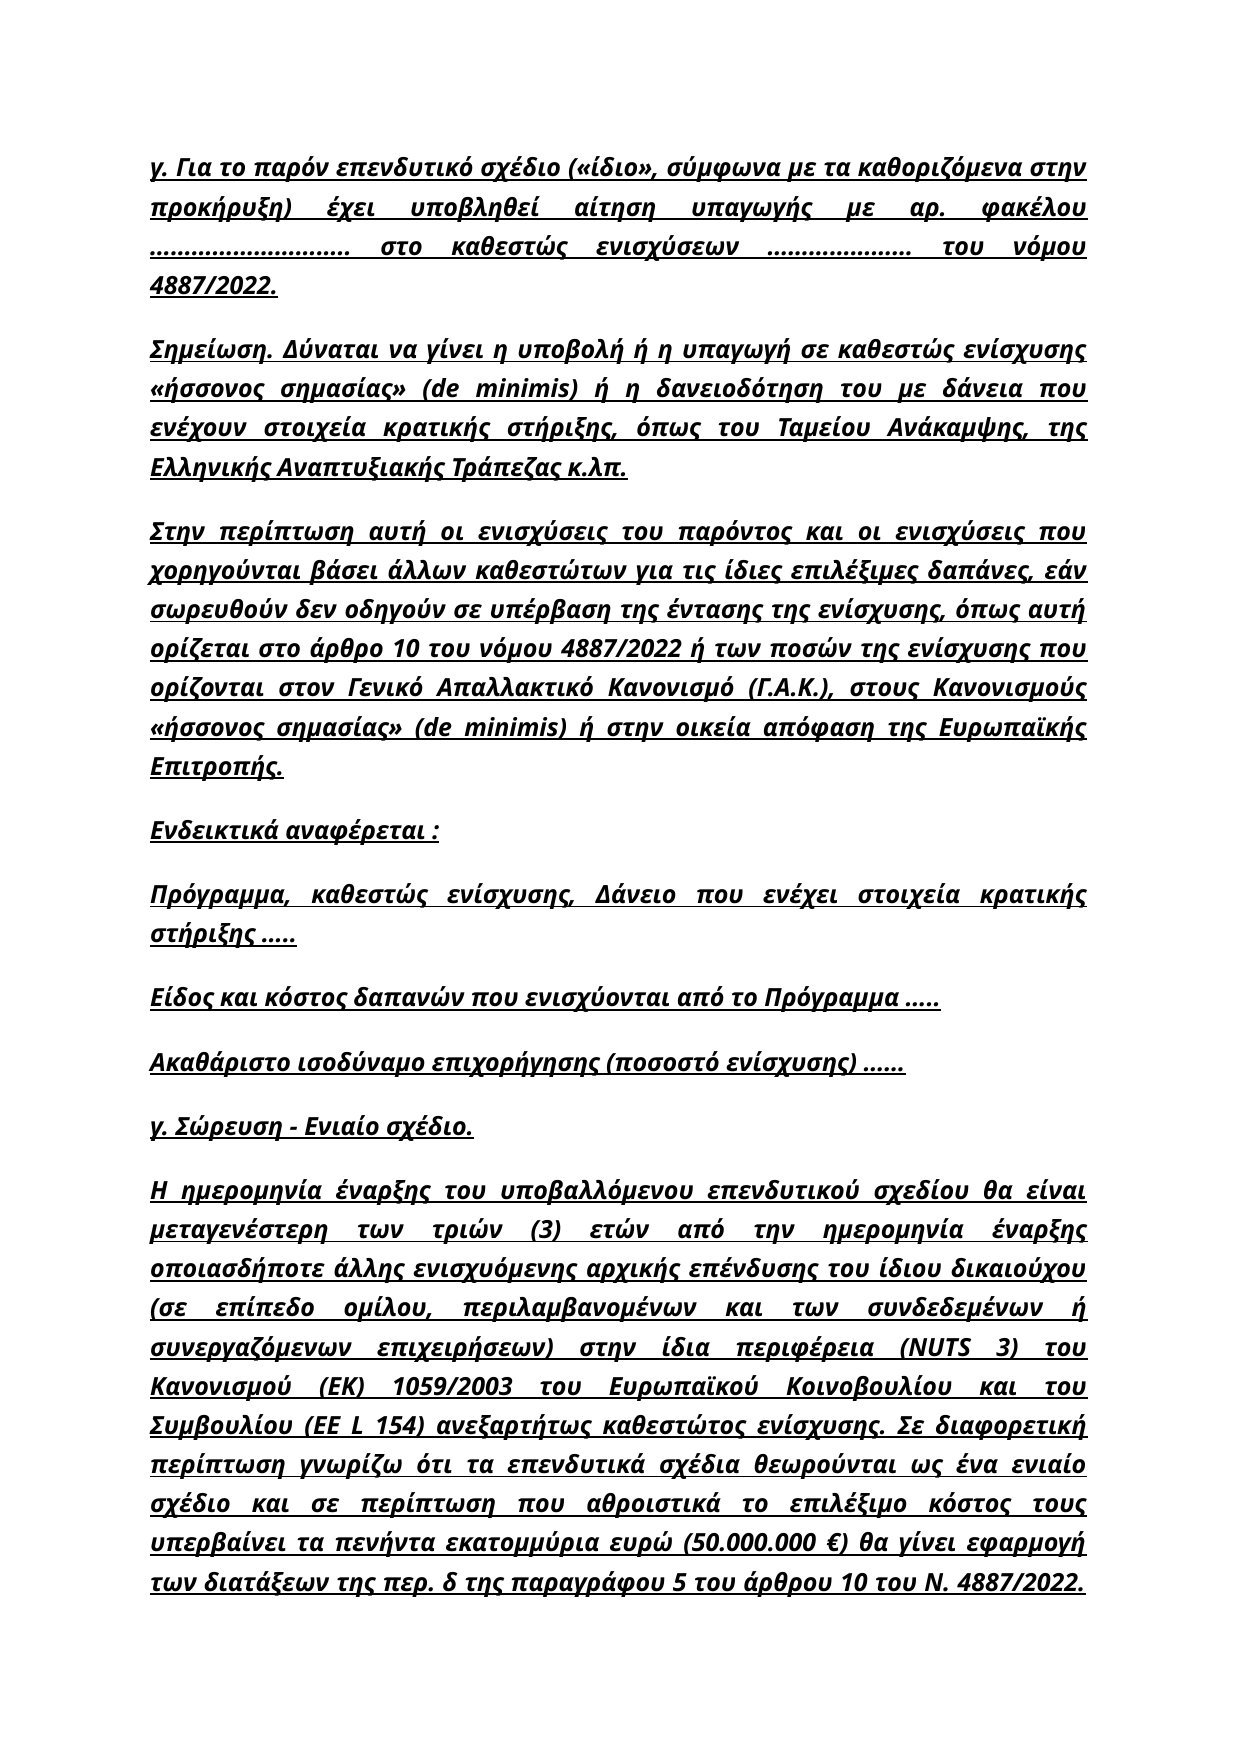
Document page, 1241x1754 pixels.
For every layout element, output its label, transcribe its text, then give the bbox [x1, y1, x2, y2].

text Σημείωση. Δύναται να γίνει η υποβολή ή η υπαγωγή σε καθεστώς ενίσχυσης «ήσσονος σημασίας» (de minimis) ή η δανειοδότηση του με δάνεια που ενέχουν στοιχεία κρατικής στήριξης, όπως του Ταμείου Ανάκαμψης, της Ελληνικής Αναπτυξιακής Τράπεζας κ.λπ. [150, 332, 1090, 483]
text γ. Για το παρόν επενδυτικό σχέδιο («ίδιο», σύμφωνα με τα καθοριζόμενα στην προκήρυξη) έχει υποβληθεί αίτηση υπαγωγής με αρ. φακέλου ……………………….. στο καθεστώς ενισχύσεων ………………… του νόμου 4887/2022. [150, 150, 1090, 302]
text Στην περίπτωση αυτή οι ενισχύσεις του παρόντος και οι ενισχύσεις που χορηγούνται βάσει άλλων καθεστώτων για τις ίδιες επιλέξιμες δαπάνες, εάν σωρευθούν δεν οδηγούν σε υπέρβαση της έντασης της ενίσχυσης, όπως αυτή ορίζεται στο άρθρο 10 του νόμου 4887/2022 ή των ποσών της ενίσχυσης που ορίζονται στον Γενικό Απαλλακτικό Κανονισμό (Γ.Α.Κ.), στους Κανονισμούς «ήσσονος σημασίας» (de minimis) ή στην οικεία απόφαση της Ευρωπαϊκής Επιτροπής. [150, 513, 1090, 782]
text Ενδεικτικά αναφέρεται : [150, 812, 1090, 847]
text γ. Σώρευση - Ενιαίο σχέδιο. [150, 1108, 1090, 1142]
text Ακαθάριστο ισοδύναμο επιχορήγησης (ποσοστό ενίσχυσης) …… [150, 1044, 1090, 1078]
text Πρόγραμμα, καθεστώς ενίσχυσης, Δάνειο που ενέχει στοιχεία κρατικής στήριξης ….. [150, 877, 1090, 950]
text Η ημερομηνία έναρξης του υποβαλλόμενου επενδυτικού σχεδίου θα είναι μεταγενέστερη των τριών (3) ετών από την ημερομηνία έναρξης οποιασδήποτε άλλης ενισχυόμενης αρχικής επένδυσης του ίδιου δικαιούχου (σε επίπεδο ομίλου, περιλαμβανομένων και των συνδεδεμένων ή συνεργαζόμενων επιχειρήσεων) στην ίδια περιφέρεια (NUTS 3) του Κανονισμού (ΕΚ) 1059/2003 του Ευρωπαϊκού Κοινοβουλίου και του Συμβουλίου (EE L 154) ανεξαρτήτως καθεστώτος ενίσχυσης. Σε διαφορετική περίπτωση γνωρίζω ότι τα επενδυτικά σχέδια θεωρούνται ως ένα ενιαίο σχέδιο και σε περίπτωση που αθροιστικά το επιλέξιμο κόστος τους υπερβαίνει τα πενήντα εκατομμύρια ευρώ (50.000.000 €) θα γίνει εφαρμογή των διατάξεων της περ. δ της παραγράφου 5 του άρθρου 10 του Ν. 4887/2022. [150, 1172, 1090, 1598]
text Είδος και κόστος δαπανών που ενισχύονται από το Πρόγραμμα ….. [150, 980, 1090, 1014]
